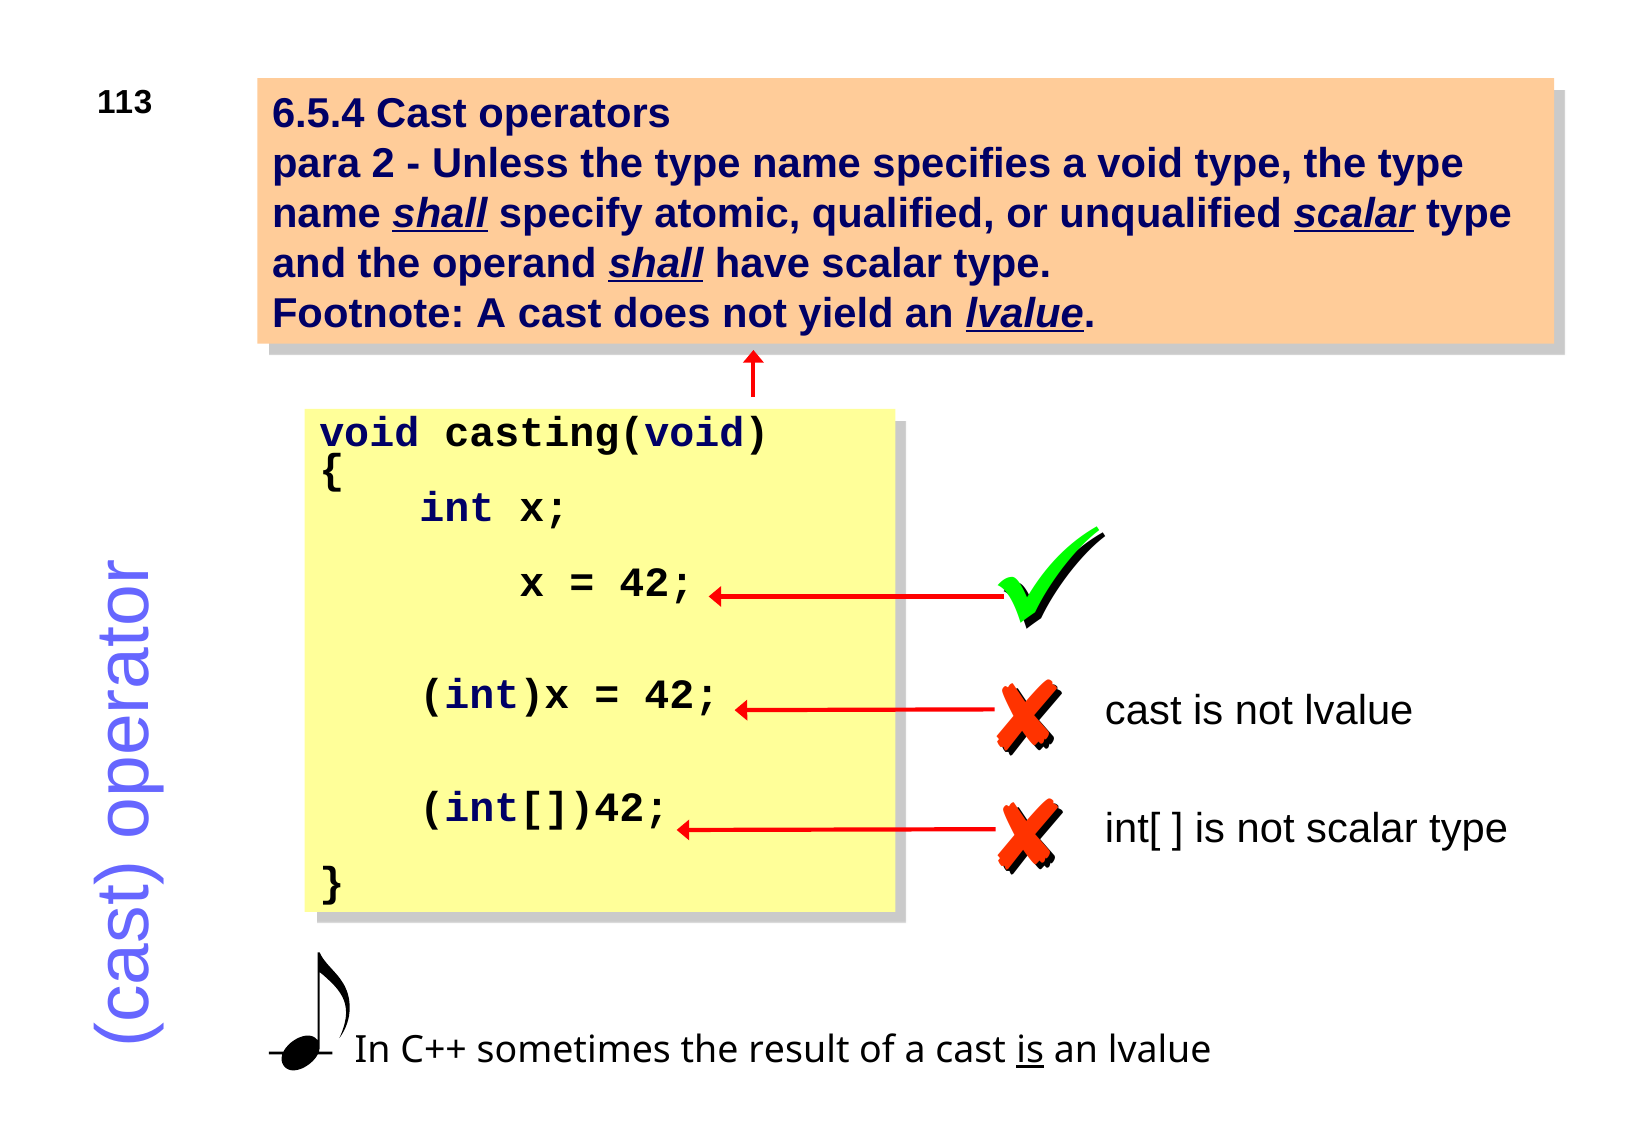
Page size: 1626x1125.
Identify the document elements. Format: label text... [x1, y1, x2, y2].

text_box  [971, 485, 1161, 627]
text_box In C++ sometimes the result of a cast is an lvalue [339, 1016, 1451, 1078]
text_box  [970, 627, 1173, 792]
title (cast) operator [50, 187, 188, 1063]
text_box [268, 952, 350, 1071]
text_box int[ ] is not scalar type [1090, 792, 1587, 859]
text_box void casting(void) { int x; x = 42; (int)x = 42; (int[])42; } [304, 408, 896, 912]
text_box 6.5.4 Cast operators para 2 - Unless the type name specifies a void type, the type name shall specify atomic, qualified, or unqualified scalar type and the operand shall have scalar type. Footnote: A cast does not yield an lvalue. [257, 78, 1555, 344]
text_box cast is not lvalue [1090, 674, 1445, 741]
text_box  [1020, 737, 1034, 746]
text_box  [971, 746, 1174, 911]
